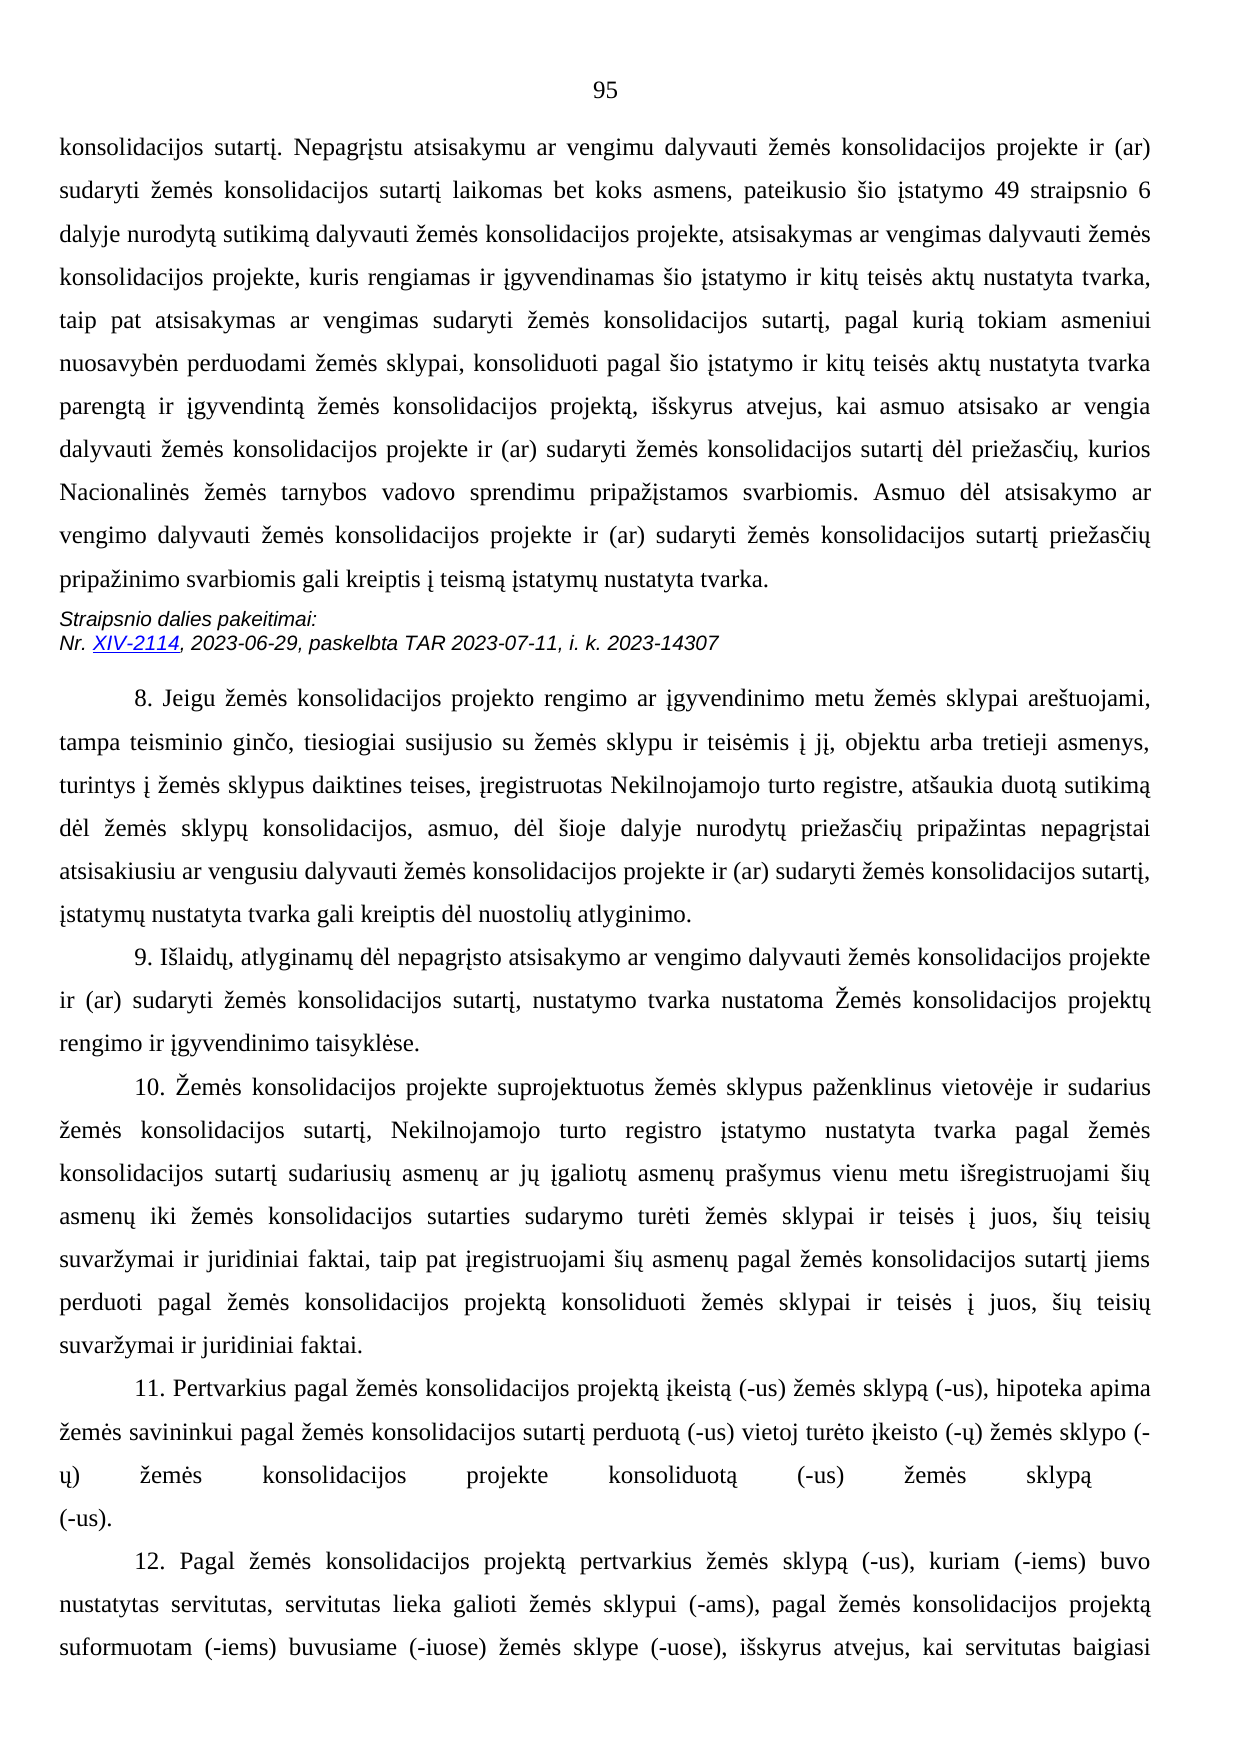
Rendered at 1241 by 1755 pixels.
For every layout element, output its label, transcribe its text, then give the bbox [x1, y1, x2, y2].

text 12. Pagal žemės konsolidacijos projektą pertvarkius žemės sklypą (-us), kuriam (-iems) buvo nustatytas servitutas, servitutas lieka galioti žemės sklypui (-ams), pagal žemės konsolidacijos projektą suformuotam (-iems) buvusiame (-iuose) žemės sklype (-uose), išskyrus atvejus, kai servitutas baigiasi [59, 1546, 1152, 1661]
text 8. Jeigu žemės konsolidacijos projekto rengimo ar įgyvendinimo metu žemės sklypai areštuojami, tampa teisminio ginčo, tiesiogiai susijusio su žemės sklypu ir teisėmis į jį, objektu arba tretieji asmenys, turintys į žemės sklypus daiktines teises, įregistruotas Nekilnojamojo turto registre, atšaukia duotą sutikimą dėl žemės sklypų konsolidacijos, asmuo, dėl šioje dalyje nurodytų priežasčių pripažintas nepagrįstai atsisakiusiu ar vengusiu dalyvauti žemės konsolidacijos projekte ir (ar) sudaryti žemės konsolidacijos sutartį, įstatymų nustatyta tvarka gali kreiptis dėl nuostolių atlyginimo. [59, 683, 1152, 928]
text Nr. XIV-2114, 2023-06-29, paskelbta TAR 2023-07-11, i. k. 2023-14307 [59, 631, 1152, 655]
text 9. Išlaidų, atlyginamų dėl nepagrįsto atsisakymo ar vengimo dalyvauti žemės konsolidacijos projekte ir (ar) sudaryti žemės konsolidacijos sutartį, nustatymo tvarka nustatoma Žemės konsolidacijos projektų rengimo ir įgyvendinimo taisyklėse. [59, 942, 1152, 1057]
text 10. Žemės konsolidacijos projekte suprojektuotus žemės sklypus paženklinus vietovėje ir sudarius žemės konsolidacijos sutartį, Nekilnojamojo turto registro įstatymo nustatyta tvarka pagal žemės konsolidacijos sutartį sudariusių asmenų ar jų įgaliotų asmenų prašymus vienu metu išregistruojami šių asmenų iki žemės konsolidacijos sutarties sudarymo turėti žemės sklypai ir teisės į juos, šių teisių suvaržymai ir juridiniai faktai, taip pat įregistruojami šių asmenų pagal žemės konsolidacijos sutartį jiems perduoti pagal žemės konsolidacijos projektą konsoliduoti žemės sklypai ir teisės į juos, šių teisių suvaržymai ir juridiniai faktai. [59, 1072, 1152, 1359]
text konsolidacijos sutartį. Nepagrįstu atsisakymu ar vengimu dalyvauti žemės konsolidacijos projekte ir (ar) sudaryti žemės konsolidacijos sutartį laikomas bet koks asmens, pateikusio šio įstatymo 49 straipsnio 6 dalyje nurodytą sutikimą dalyvauti žemės konsolidacijos projekte, atsisakymas ar vengimas dalyvauti žemės konsolidacijos projekte, kuris rengiamas ir įgyvendinamas šio įstatymo ir kitų teisės aktų nustatyta tvarka, taip pat atsisakymas ar vengimas sudaryti žemės konsolidacijos sutartį, pagal kurią tokiam asmeniui nuosavybėn perduodami žemės sklypai, konsoliduoti pagal šio įstatymo ir kitų teisės aktų nustatyta tvarka parengtą ir įgyvendintą žemės konsolidacijos projektą, išskyrus atvejus, kai asmuo atsisako ar vengia dalyvauti žemės konsolidacijos projekte ir (ar) sudaryti žemės konsolidacijos sutartį dėl priežasčių, kurios Nacionalinės žemės tarnybos vadovo sprendimu pripažįstamos svarbiomis. Asmuo dėl atsisakymo ar vengimo dalyvauti žemės konsolidacijos projekte ir (ar) sudaryti žemės konsolidacijos sutartį priežasčių pripažinimo svarbiomis gali kreiptis į teismą įstatymų nustatyta tvarka. [59, 132, 1152, 592]
text 11. Pertvarkius pagal žemės konsolidacijos projektą įkeistą (-us) žemės sklypą (-us), hipoteka apima žemės savininkui pagal žemės konsolidacijos sutartį perduotą (-us) vietoj turėto įkeisto (-ų) žemės sklypo (-ų) žemės konsolidacijos projekte konsoliduotą (-us) žemės sklypą (-us). [59, 1373, 1152, 1532]
text Straipsnio dalies pakeitimai: [59, 607, 1152, 631]
